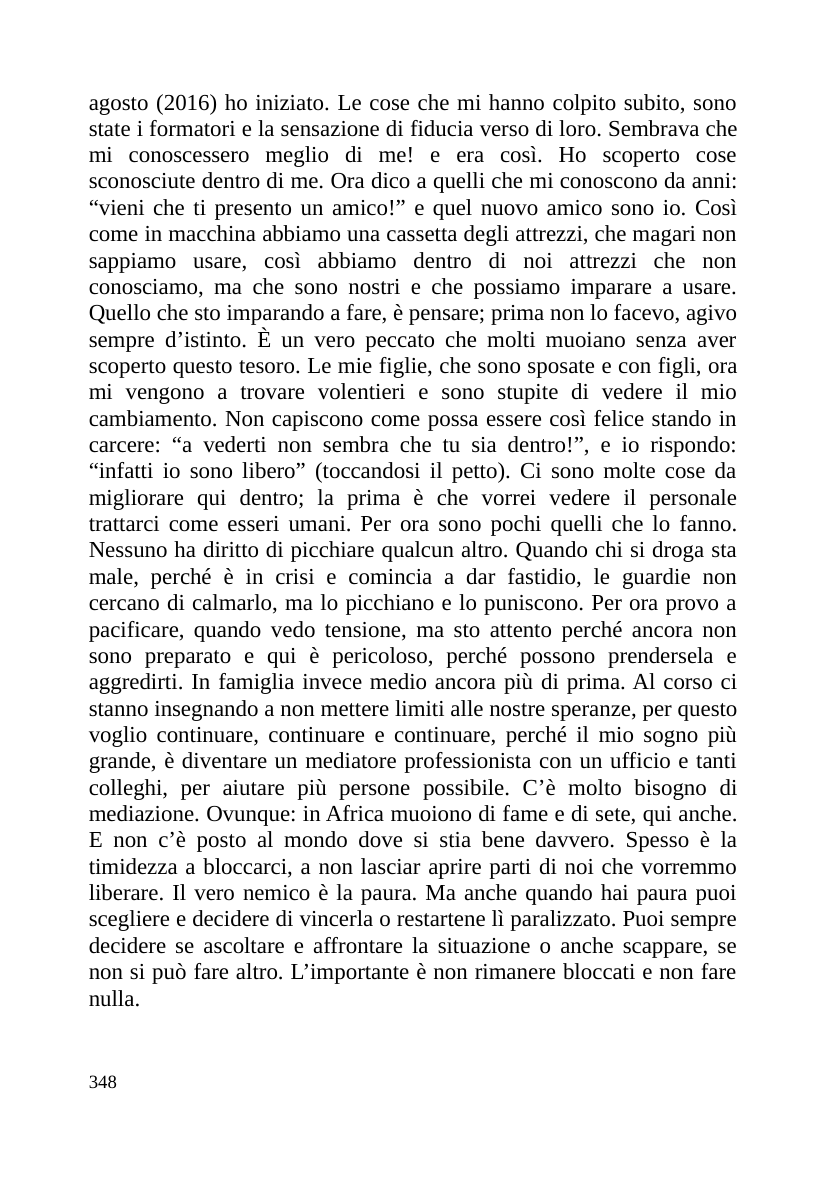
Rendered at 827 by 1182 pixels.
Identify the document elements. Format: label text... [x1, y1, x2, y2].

text agosto (2016) ho iniziato. Le cose che mi hanno colpito subito, sono state i formatori e la sensazione di fiducia verso di loro. Sembrava che mi conoscessero meglio di me! e era così. Ho scoperto cose sconosciute dentro di me. Ora dico a quelli che mi conoscono da anni: “vieni che ti presento un amico!” e quel nuovo amico sono io. Così come in macchina abbiamo una cassetta degli attrezzi, che magari non sappiamo usare, così abbiamo dentro di noi attrezzi che non conosciamo, ma che sono nostri e che possiamo imparare a usare. Quello che sto imparando a fare, è pensare; prima non lo facevo, agivo sempre d’istinto. È un vero peccato che molti muoiano senza aver scoperto questo tesoro. Le mie figlie, che sono sposate e con figli, ora mi vengono a trovare volentieri e sono stupite di vedere il mio cambiamento. Non capiscono come possa essere così felice stando in carcere: “a vederti non sembra che tu sia dentro!”, e io rispondo: “infatti io sono libero” (toccandosi il petto). Ci sono molte cose da migliorare qui dentro; la prima è che vorrei vedere il personale trattarci come esseri umani. Per ora sono pochi quelli che lo fanno. Nessuno ha diritto di picchiare qualcun altro. Quando chi si droga sta male, perché è in crisi e comincia a dar fastidio, le guardie non cercano di calmarlo, ma lo picchiano e lo puniscono. Per ora provo a pacificare, quando vedo tensione, ma sto attento perché ancora non sono preparato e qui è pericoloso, perché possono prendersela e aggredirti. In famiglia invece medio ancora più di prima. Al corso ci stanno insegnando a non mettere limiti alle nostre speranze, per questo voglio continuare, continuare e continuare, perché il mio sogno più grande, è diventare un mediatore professionista con un ufficio e tanti colleghi, per aiutare più persone possibile. C’è molto bisogno di mediazione. Ovunque: in Africa muoiono di fame e di sete, qui anche. E non c’è posto al mondo dove si stia bene davvero. Spesso è la timidezza a bloccarci, a non lasciar aprire parti di noi che vorremmo liberare. Il vero nemico è la paura. Ma anche quando hai paura puoi scegliere e decidere di vincerla o restartene lì paralizzato. Puoi sempre decidere se ascoltare e affrontare la situazione o anche scappare, se non si può fare altro. L’importante è non rimanere bloccati e non fare nulla. [88, 88, 738, 1011]
